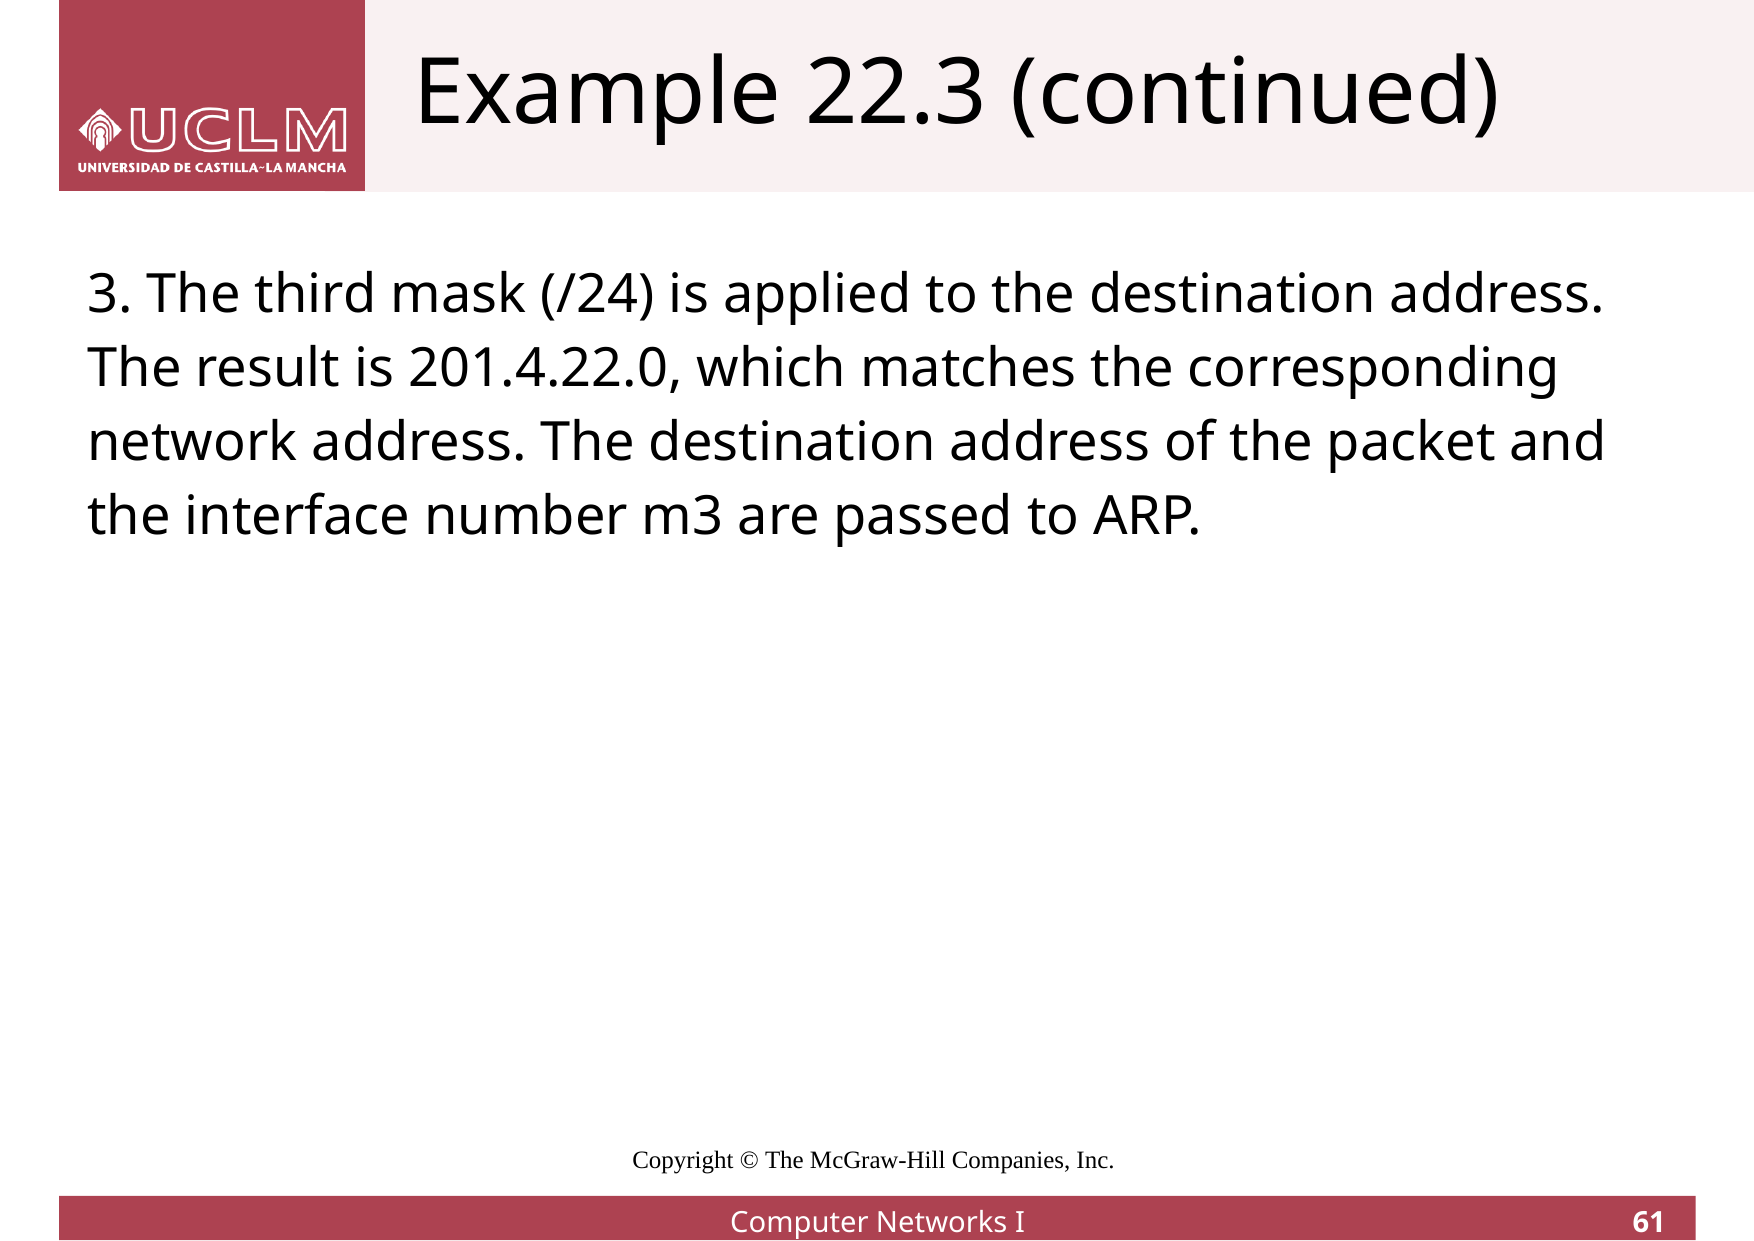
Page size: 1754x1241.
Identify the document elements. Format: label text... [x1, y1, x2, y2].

list 3. The third mask (/24) is applied to the destination address. The result is 201.4.22.0, which matches the corresponding network address. The destination address of the packet and the interface number m3 are passed to ARP. [87, 254, 1667, 1074]
picture [59, 0, 365, 191]
text_box Copyright © The McGraw-Hill Companies, Inc. [478, 1136, 1276, 1182]
title Example 22.3 (continued) [413, 0, 1667, 198]
